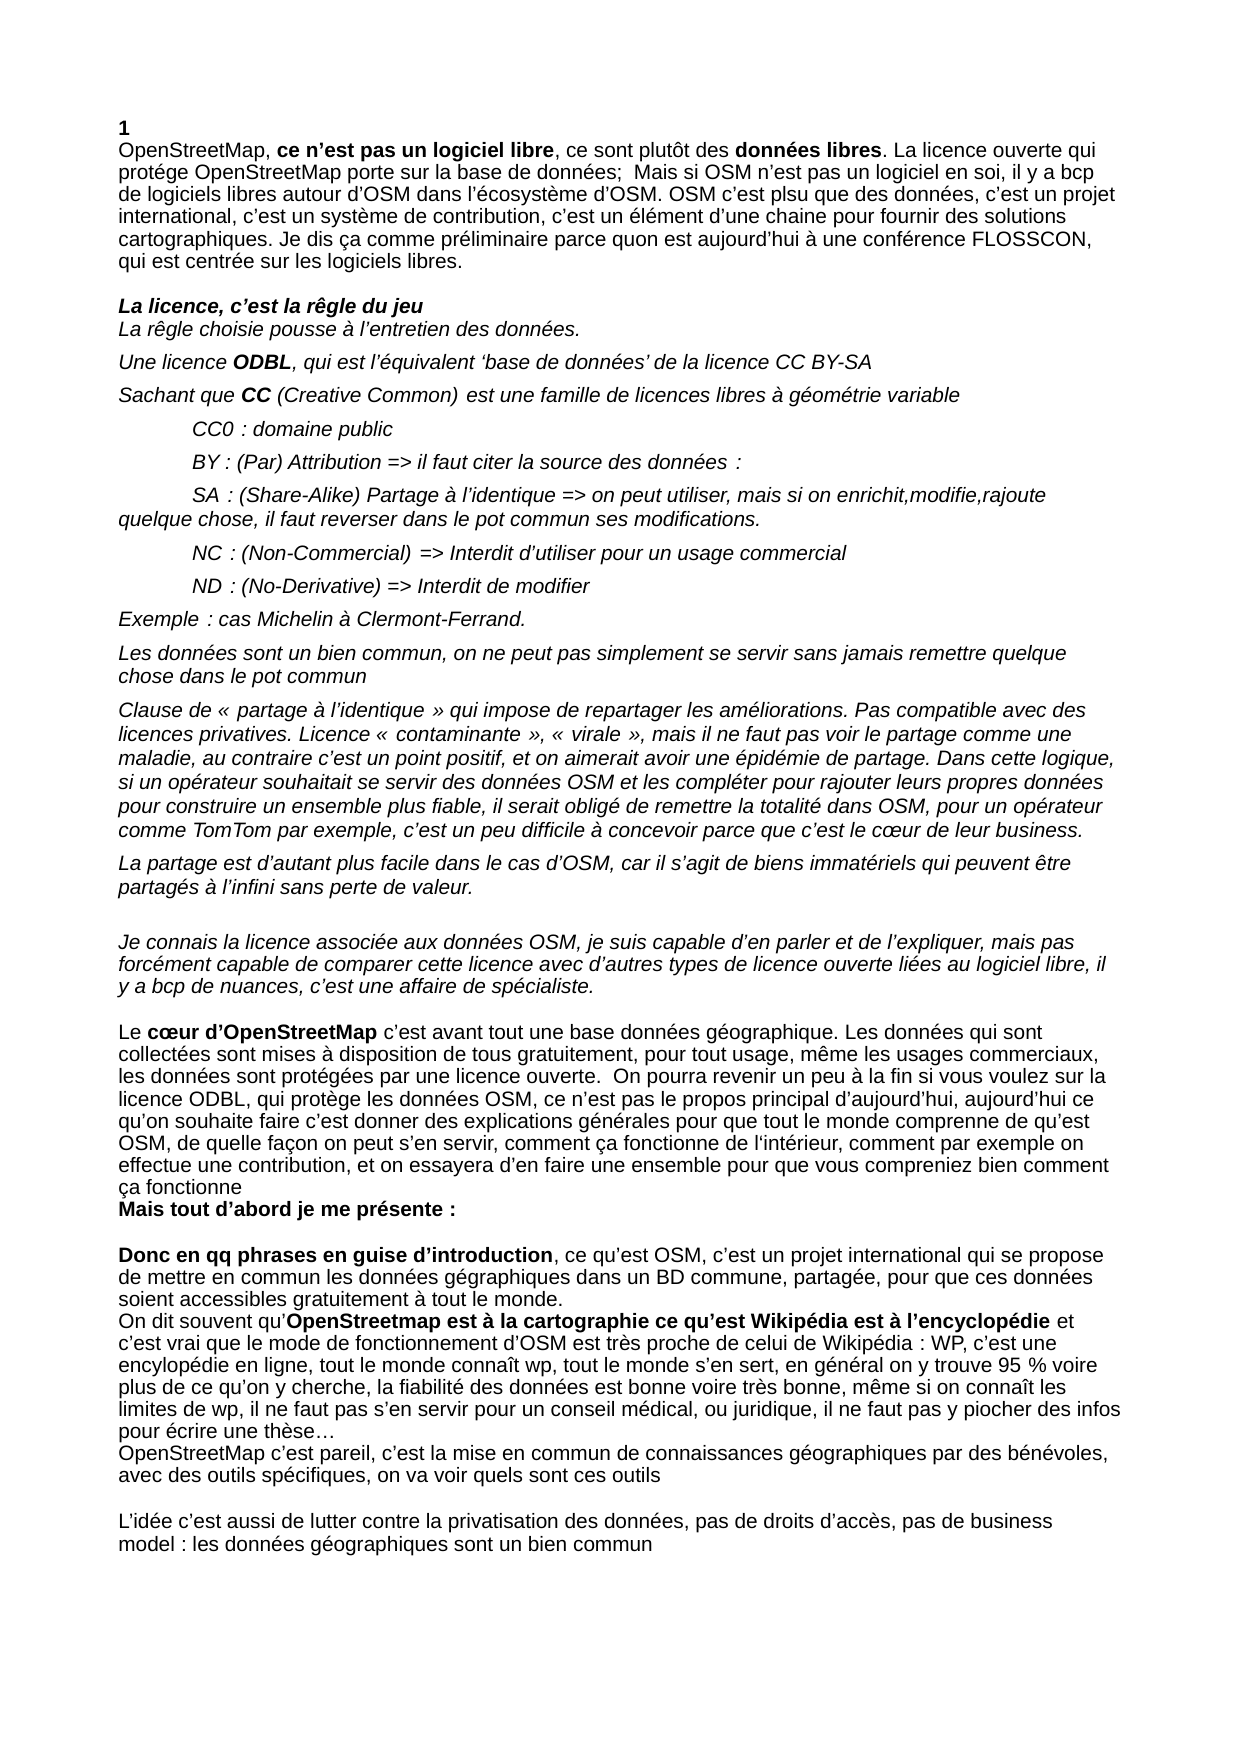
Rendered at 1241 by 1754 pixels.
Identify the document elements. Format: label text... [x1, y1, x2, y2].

text BY : (Par) Attribution => il faut citer la source des données : [118, 450, 1122, 474]
text 1 [118, 118, 1122, 140]
text OpenStreetMap, ce n’est pas un logiciel libre, ce sont plutôt des données libres. La licence ouverte qui protége OpenStreetMap porte sur la base de données; Mais si OSM n’est pas un logiciel en soi, il y a bcp de logiciels libres autour d’OSM dans l’écosystème d’OSM. OSM c’est plsu que des données, c’est un projet international, c’est un système de contribution, c’est un élément d’une chaine pour fournir des solutions cartographiques. Je dis ça comme préliminaire parce quon est aujourd’hui à une conférence FLOSSCON, qui est centrée sur les logiciels libres. [118, 140, 1122, 272]
text Sachant que CC (Creative Common) est une famille de licences libres à géométrie variable [118, 383, 1122, 407]
text Exemple : cas Michelin à Clermont-Ferrand. [118, 607, 1122, 631]
text La licence, c’est la rêgle du jeu [118, 296, 1122, 318]
text Une licence ODBL, qui est l’équivalent ‘base de données’ de la licence CC BY-SA [118, 350, 1122, 374]
text Donc en qq phrases en guise d’introduction, ce qu’est OSM, c’est un projet international qui se propose de mettre en commun les données gégraphiques dans un BD commune, partagée, pour que ces données soient accessibles gratuitement à tout le monde. [118, 1245, 1122, 1311]
text Je connais la licence associée aux données OSM, je suis capable d’en parler et de l’expliquer, mais pas forcément capable de comparer cette licence avec d’autres types de licence ouverte liées au logiciel libre, il y a bcp de nuances, c’est une affaire de spécialiste. [118, 932, 1122, 998]
text On dit souvent qu’OpenStreetmap est à la cartographie ce qu’est Wikipédia est à l’encyclopédie et c’est vrai que le mode de fonctionnement d’OSM est très proche de celui de Wikipédia : WP, c’est une encylopédie en ligne, tout le monde connaît wp, tout le monde s’en sert, en général on y trouve 95 % voire plus de ce qu’on y cherche, la fiabilité des données est bonne voire très bonne, même si on connaît les limites de wp, il ne faut pas s’en servir pour un conseil médical, ou juridique, il ne faut pas y piocher des infos pour écrire une thèse… [118, 1311, 1122, 1443]
text Le cœur d’OpenStreetMap c’est avant tout une base données géographique. Les données qui sont collectées sont mises à disposition de tous gratuitement, pour tout usage, même les usages commerciaux, les données sont protégées par une licence ouverte. On pourra revenir un peu à la fin si vous voulez sur la licence ODBL, qui protège les données OSM, ce n’est pas le propos principal d’aujourd’hui, aujourd’hui ce qu’on souhaite faire c’est donner des explications générales pour que tout le monde comprenne de qu’est OSM, de quelle façon on peut s’en servir, comment ça fonctionne de l‘intérieur, comment par exemple on effectue une contribution, et on essayera d’en faire une ensemble pour que vous compreniez bien comment ça fonctionne [118, 1022, 1122, 1199]
text ND : (No-Derivative) => Interdit de modifier [118, 574, 1122, 598]
text Les données sont un bien commun, on ne peut pas simplement se servir sans jamais remettre quelque chose dans le pot commun [118, 640, 1122, 688]
text L’idée c’est aussi de lutter contre la privatisation des données, pas de droits d’accès, pas de business model : les données géographiques sont un bien commun [118, 1511, 1122, 1555]
text La rêgle choisie pousse à l’entretien des données. [118, 318, 1122, 340]
text CC0 : domaine public [118, 416, 1122, 440]
text Clause de « partage à l’identique » qui impose de repartager les améliorations. Pas compatible avec des licences privatives. Licence « contaminante », « virale », mais il ne faut pas voir le partage comme une maladie, au contraire c’est un point positif, et on aimerait avoir une épidémie de partage. Dans cette logique, si un opérateur souhaitait se servir des données OSM et les compléter pour rajouter leurs propres données pour construire un ensemble plus fiable, il serait obligé de remettre la totalité dans OSM, pour un opérateur comme TomTom par exemple, c’est un peu difficile à concevoir parce que c’est le cœur de leur business. [118, 698, 1122, 841]
text SA : (Share-Alike) Partage à l’identique => on peut utiliser, mais si on enrichit,modifie,rajoute quelque chose, il faut reverser dans le pot commun ses modifications. [118, 483, 1122, 531]
text OpenStreetMap c’est pareil, c’est la mise en commun de connaissances géographiques par des bénévoles, avec des outils spécifiques, on va voir quels sont ces outils [118, 1443, 1122, 1487]
text NC : (Non-Commercial) => Interdit d’utiliser pour un usage commercial [118, 540, 1122, 564]
text La partage est d’autant plus facile dans le cas d’OSM, car il s’agit de biens immatériels qui peuvent être partagés à l’infini sans perte de valeur. [118, 851, 1122, 899]
text Mais tout d’abord je me présente : [118, 1199, 1122, 1221]
